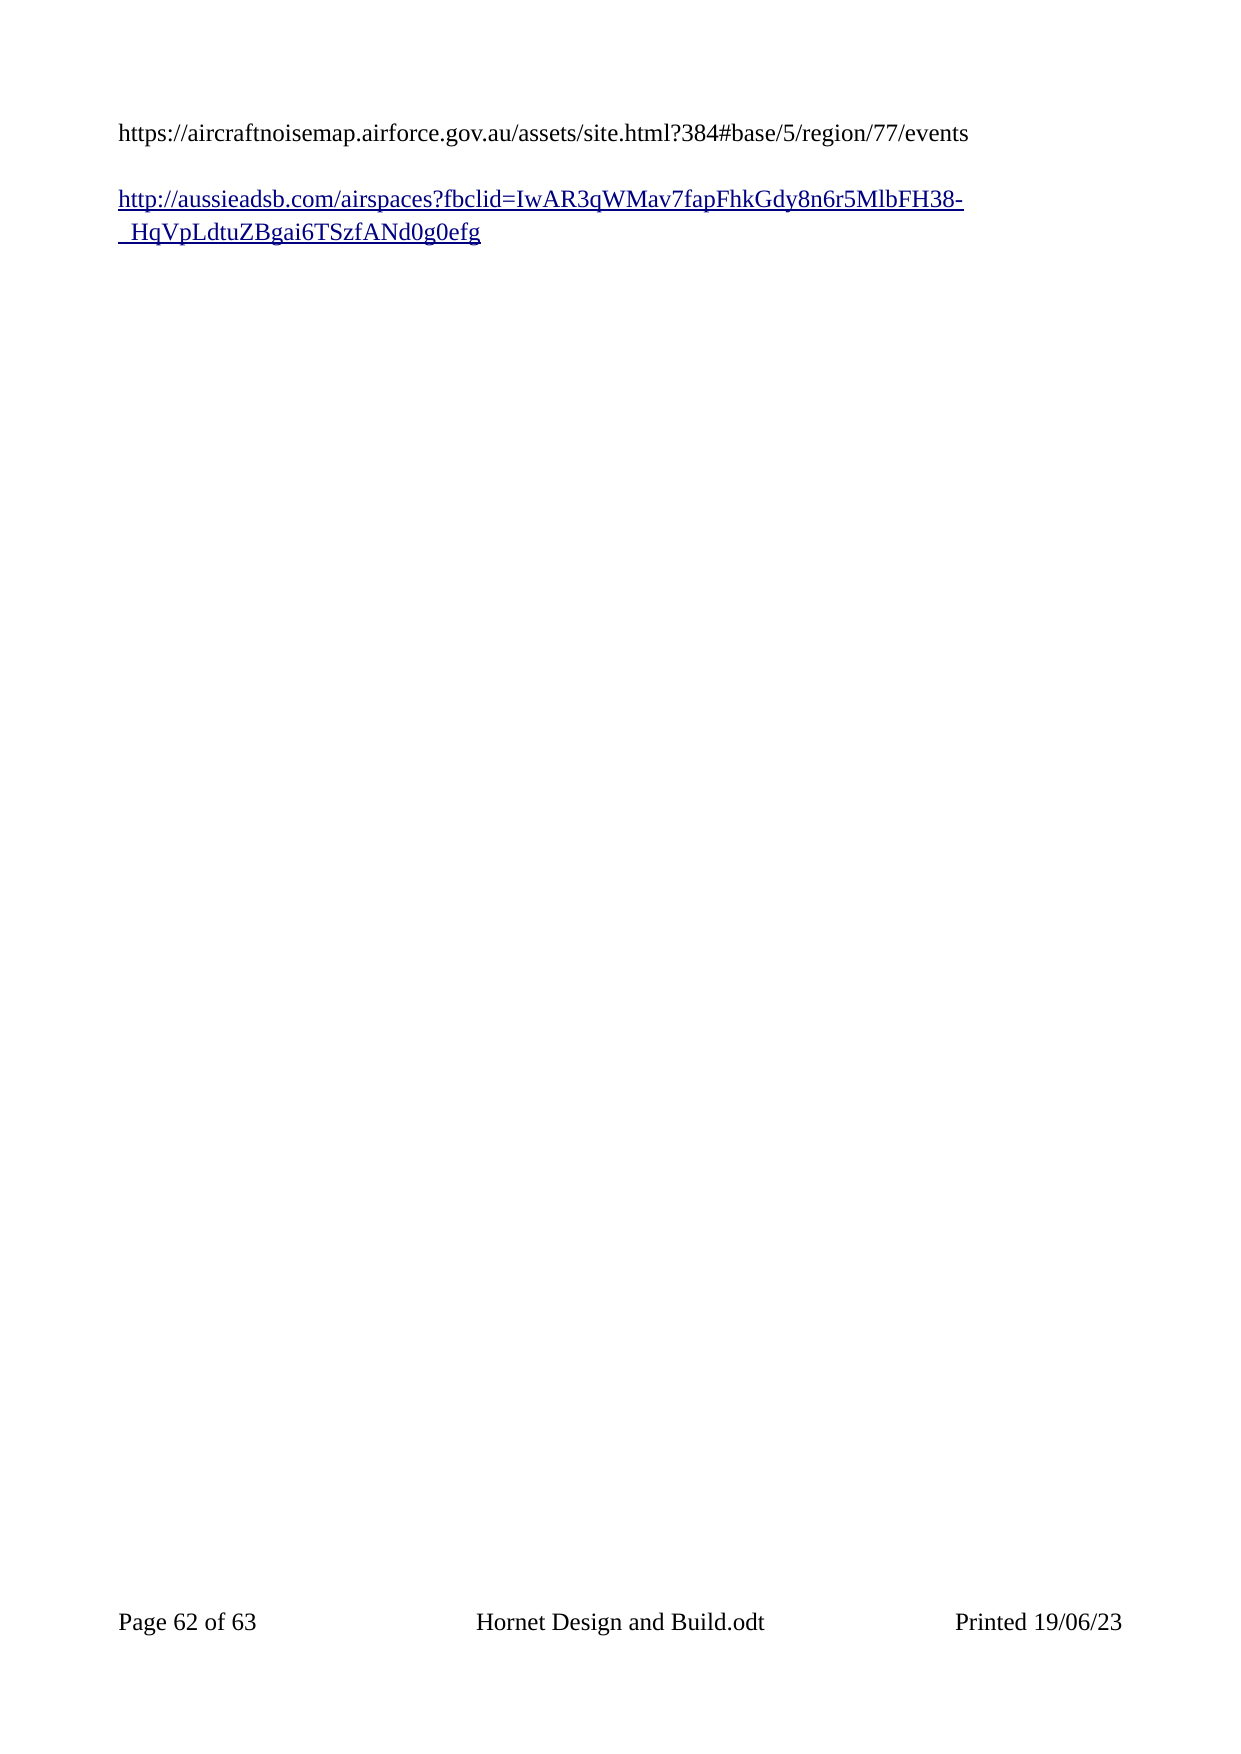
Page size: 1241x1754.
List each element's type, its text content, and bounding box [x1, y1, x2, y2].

text https://aircraftnoisemap.airforce.gov.au/assets/site.html?384#base/5/region/77/events [118, 118, 1122, 147]
text http://aussieadsb.com/airspaces?fbclid=IwAR3qWMav7fapFhkGdy8n6r5MlbFH38-_HqVpLdtuZBgai6TSzfANd0g0efg [118, 184, 1122, 246]
